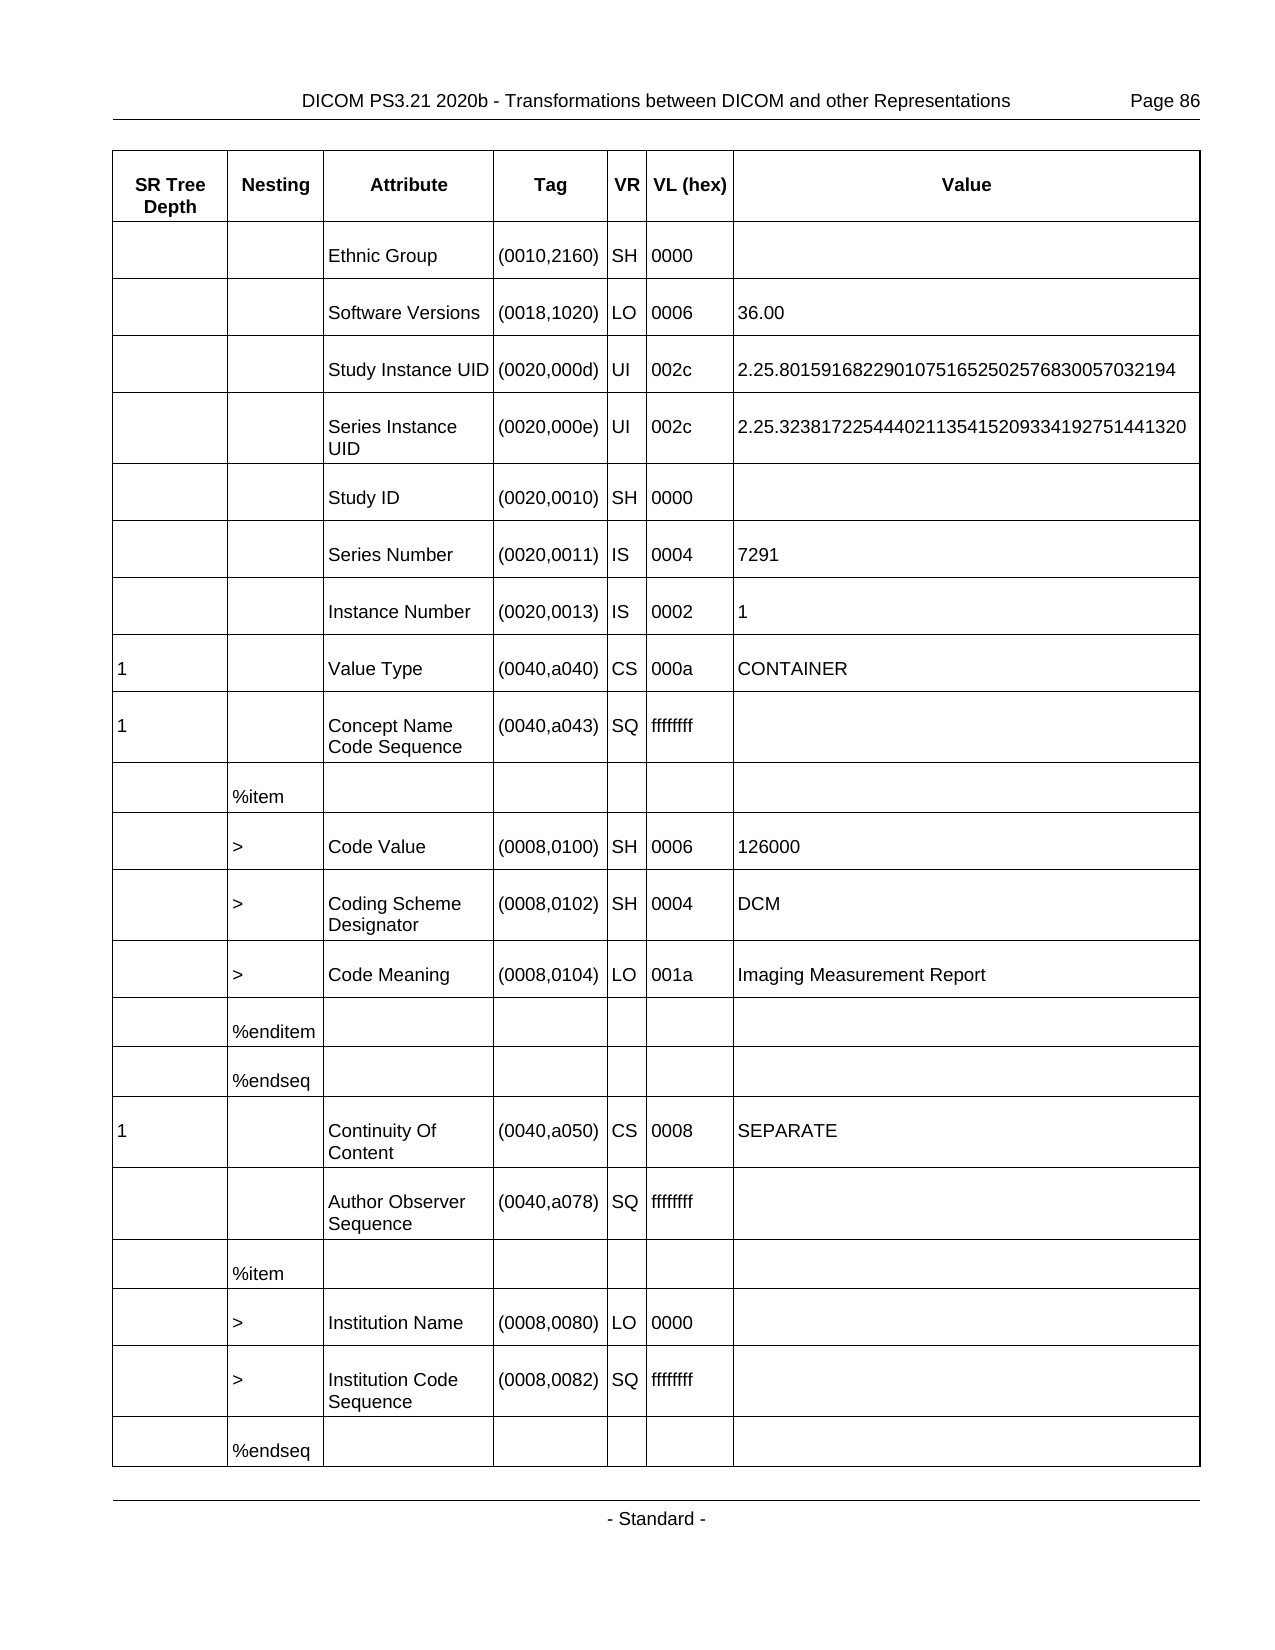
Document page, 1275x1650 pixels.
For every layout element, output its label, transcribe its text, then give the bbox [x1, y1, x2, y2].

table_cell [734, 1417, 1199, 1466]
table_cell LO [608, 941, 646, 997]
table_cell IS [608, 521, 646, 577]
table_cell > [228, 1289, 323, 1345]
table_cell [734, 1346, 1199, 1416]
table_cell 002c [647, 393, 733, 463]
table_cell SH [608, 464, 646, 520]
table_cell LO [608, 279, 646, 335]
table_cell (0040,a043) [494, 692, 607, 762]
table_header Nesting [228, 151, 323, 221]
table_cell [228, 393, 323, 463]
table_cell SQ [608, 1168, 646, 1238]
table_cell [647, 1240, 733, 1288]
table_cell 0000 [647, 222, 733, 278]
table_cell [734, 1240, 1199, 1288]
table_cell 1 [113, 692, 227, 762]
table_cell [494, 1047, 607, 1096]
table_cell [228, 578, 323, 634]
table_cell [228, 464, 323, 520]
table_cell DCM [734, 870, 1199, 940]
table_cell (0020,000d) [494, 336, 607, 392]
table_cell [324, 1240, 493, 1288]
table_cell Series Instance UID [324, 393, 493, 463]
table_cell [113, 763, 227, 812]
table_cell 36.00 [734, 279, 1199, 335]
table_cell Continuity Of Content [324, 1097, 493, 1167]
table_cell IS [608, 578, 646, 634]
table_cell [113, 1417, 227, 1466]
table_header Attribute [324, 151, 493, 221]
table_cell (0040,a050) [494, 1097, 607, 1167]
table_cell (0010,2160) [494, 222, 607, 278]
table_cell [113, 1047, 227, 1096]
table_cell [608, 998, 646, 1046]
table_cell LO [608, 1289, 646, 1345]
table_cell ffffffff [647, 1168, 733, 1238]
table_cell [113, 1168, 227, 1238]
table_cell CS [608, 1097, 646, 1167]
table_cell Series Number [324, 521, 493, 577]
table_cell [734, 1047, 1199, 1096]
table_cell [494, 763, 607, 812]
table_cell > [228, 813, 323, 868]
table_cell [494, 1240, 607, 1288]
table_cell SQ [608, 1346, 646, 1416]
table_cell [228, 279, 323, 335]
table_cell > [228, 941, 323, 997]
table_cell (0008,0082) [494, 1346, 607, 1416]
table_cell Coding Scheme Designator [324, 870, 493, 940]
table_cell %item [228, 1240, 323, 1288]
table_cell Ethnic Group [324, 222, 493, 278]
table_cell [494, 1417, 607, 1466]
table_cell (0020,0013) [494, 578, 607, 634]
table_cell Institution Name [324, 1289, 493, 1345]
table_cell [113, 464, 227, 520]
table_cell (0020,000e) [494, 393, 607, 463]
table_cell [113, 393, 227, 463]
table_cell 0004 [647, 521, 733, 577]
table_cell Value Type [324, 635, 493, 691]
table_cell 002c [647, 336, 733, 392]
table_cell [608, 1047, 646, 1096]
table_cell [228, 336, 323, 392]
table_cell 0004 [647, 870, 733, 940]
table_cell UI [608, 336, 646, 392]
table_cell [734, 763, 1199, 812]
table_cell (0008,0080) [494, 1289, 607, 1345]
table_cell [113, 1240, 227, 1288]
table_cell Software Versions [324, 279, 493, 335]
table_cell 1 [113, 1097, 227, 1167]
table_cell [734, 1289, 1199, 1345]
table_cell 7291 [734, 521, 1199, 577]
table_cell 1 [734, 578, 1199, 634]
table_cell [324, 763, 493, 812]
table_cell SH [608, 870, 646, 940]
table_cell [647, 998, 733, 1046]
table_cell %endseq [228, 1047, 323, 1096]
table_cell SQ [608, 692, 646, 762]
table_cell Instance Number [324, 578, 493, 634]
table_cell [324, 1417, 493, 1466]
table_cell 0008 [647, 1097, 733, 1167]
table_cell Concept Name Code Sequence [324, 692, 493, 762]
table_cell SH [608, 813, 646, 868]
table_cell %item [228, 763, 323, 812]
table_cell 0002 [647, 578, 733, 634]
table_cell 0000 [647, 1289, 733, 1345]
table_cell [113, 941, 227, 997]
table_header Tag [494, 151, 607, 221]
table_cell [494, 998, 607, 1046]
table_cell (0020,0010) [494, 464, 607, 520]
table_cell [647, 1417, 733, 1466]
table_cell [734, 1168, 1199, 1238]
table_cell Code Value [324, 813, 493, 868]
table_cell [113, 1289, 227, 1345]
table_header VR [608, 151, 646, 221]
table_cell [228, 1097, 323, 1167]
table_cell 0006 [647, 813, 733, 868]
table_cell [113, 521, 227, 577]
table_cell 2.25.80159168229010751652502576830057032194 [734, 336, 1199, 392]
table_cell [324, 998, 493, 1046]
table_cell [228, 521, 323, 577]
table_cell CS [608, 635, 646, 691]
table_cell ffffffff [647, 692, 733, 762]
table_cell Imaging Measurement Report [734, 941, 1199, 997]
table_cell [734, 692, 1199, 762]
table_cell [734, 998, 1199, 1046]
table_cell [113, 336, 227, 392]
table_cell 2.25.323817225444021135415209334192751441320 [734, 393, 1199, 463]
table_cell (0040,a040) [494, 635, 607, 691]
table_cell Study Instance UID [324, 336, 493, 392]
table_cell (0008,0102) [494, 870, 607, 940]
table_cell SEPARATE [734, 1097, 1199, 1167]
table_header SR Tree Depth [113, 151, 227, 221]
table_cell [324, 1047, 493, 1096]
table_cell %endseq [228, 1417, 323, 1466]
table_cell (0040,a078) [494, 1168, 607, 1238]
table_cell [228, 1168, 323, 1238]
table_cell [113, 578, 227, 634]
table_cell [608, 1240, 646, 1288]
table_cell 0000 [647, 464, 733, 520]
table_cell [734, 464, 1199, 520]
table_cell [113, 279, 227, 335]
table_cell SH [608, 222, 646, 278]
table_cell [647, 1047, 733, 1096]
table_cell Institution Code Sequence [324, 1346, 493, 1416]
table_cell [608, 1417, 646, 1466]
table_header Value [734, 151, 1199, 221]
table_header VL (hex) [647, 151, 733, 221]
table_cell [113, 222, 227, 278]
table_cell 126000 [734, 813, 1199, 868]
table_cell %enditem [228, 998, 323, 1046]
table_cell UI [608, 393, 646, 463]
table_cell [113, 1346, 227, 1416]
table_cell (0008,0104) [494, 941, 607, 997]
table_cell > [228, 1346, 323, 1416]
table_cell 1 [113, 635, 227, 691]
table_cell (0018,1020) [494, 279, 607, 335]
table_cell Study ID [324, 464, 493, 520]
table_cell Author Observer Sequence [324, 1168, 493, 1238]
table_cell [228, 635, 323, 691]
table_cell 000a [647, 635, 733, 691]
table_cell [608, 763, 646, 812]
table_cell (0020,0011) [494, 521, 607, 577]
table_cell [113, 998, 227, 1046]
table_cell ffffffff [647, 1346, 733, 1416]
table_cell Code Meaning [324, 941, 493, 997]
table_cell [228, 222, 323, 278]
table_cell [647, 763, 733, 812]
table_cell [734, 222, 1199, 278]
table_cell 001a [647, 941, 733, 997]
table_cell [113, 870, 227, 940]
table_cell 0006 [647, 279, 733, 335]
table_cell (0008,0100) [494, 813, 607, 868]
table_cell [113, 813, 227, 868]
table_cell [228, 692, 323, 762]
table_cell > [228, 870, 323, 940]
table_cell CONTAINER [734, 635, 1199, 691]
